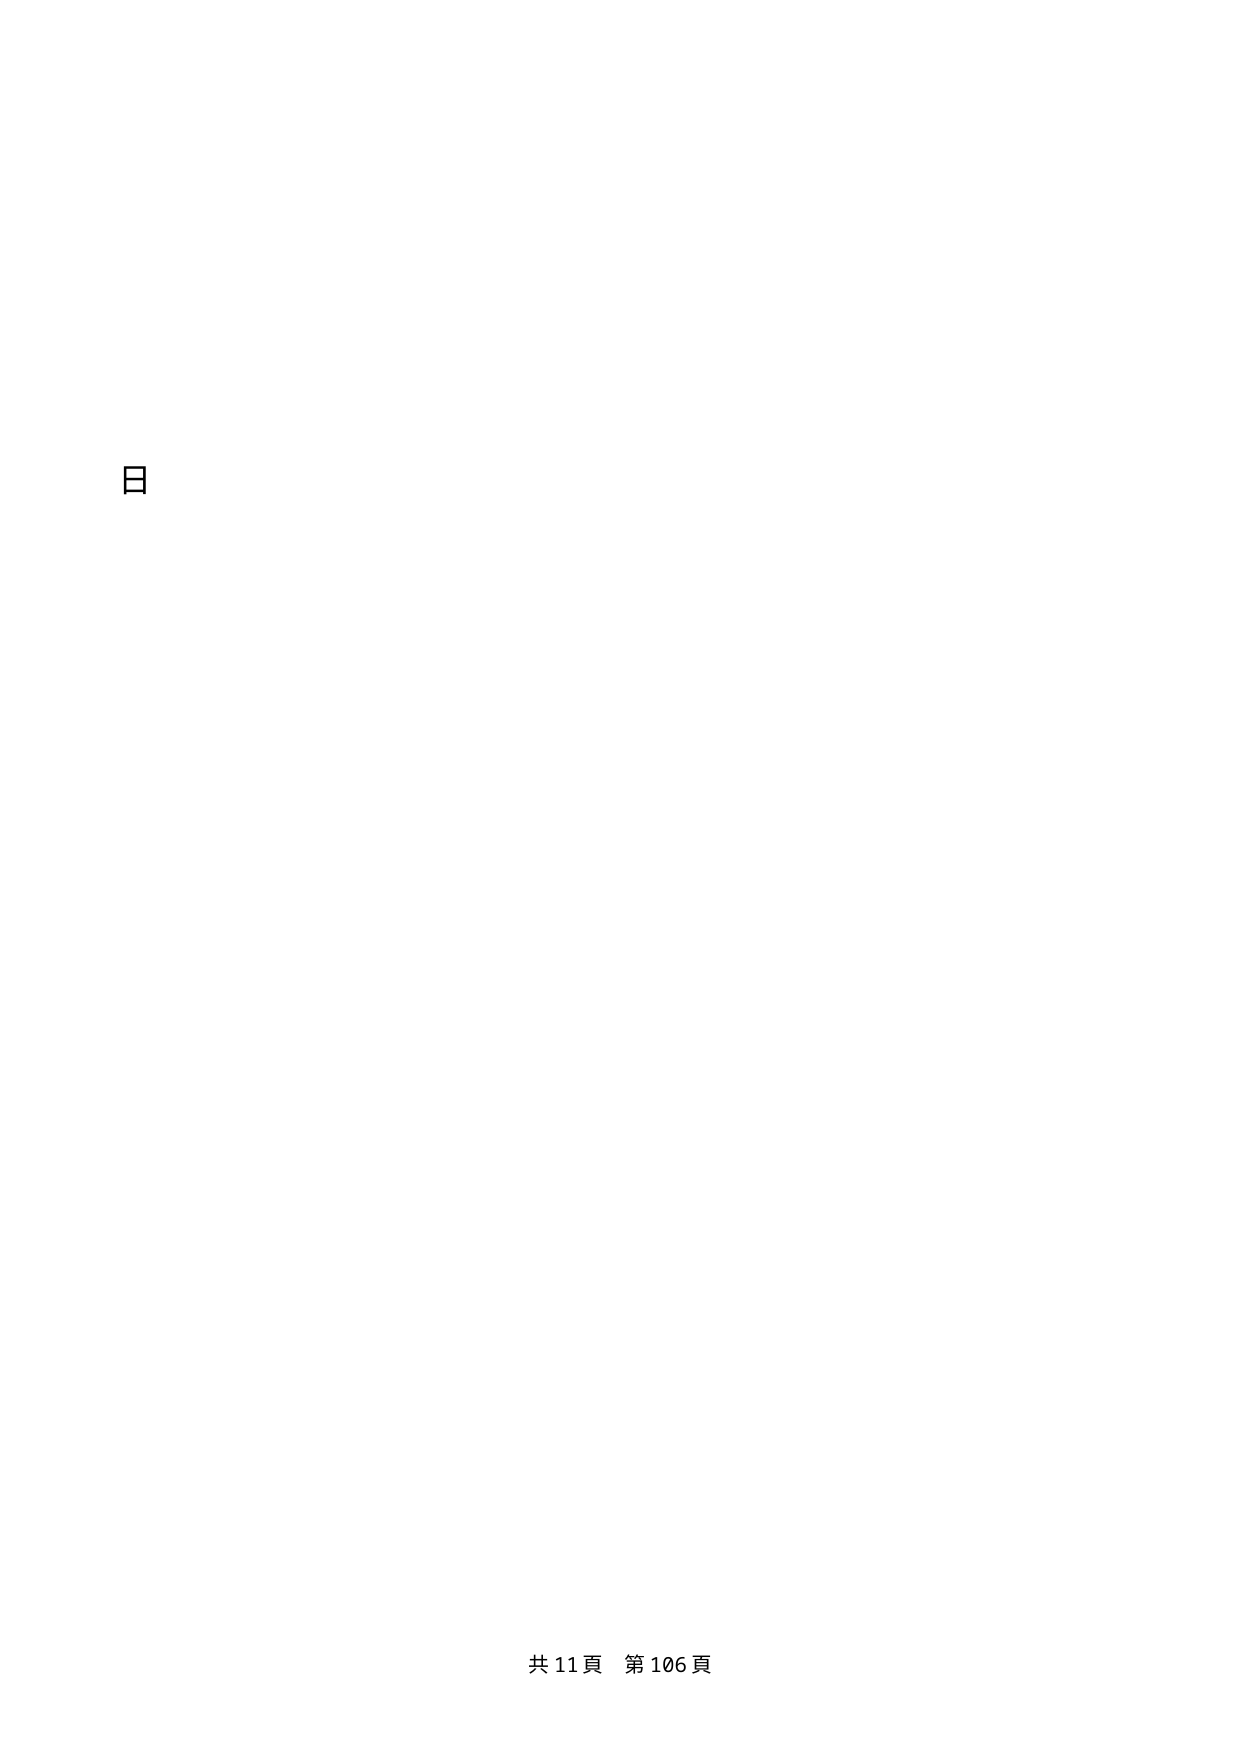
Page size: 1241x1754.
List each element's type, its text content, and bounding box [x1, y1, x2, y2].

text 日 [118, 436, 1122, 499]
